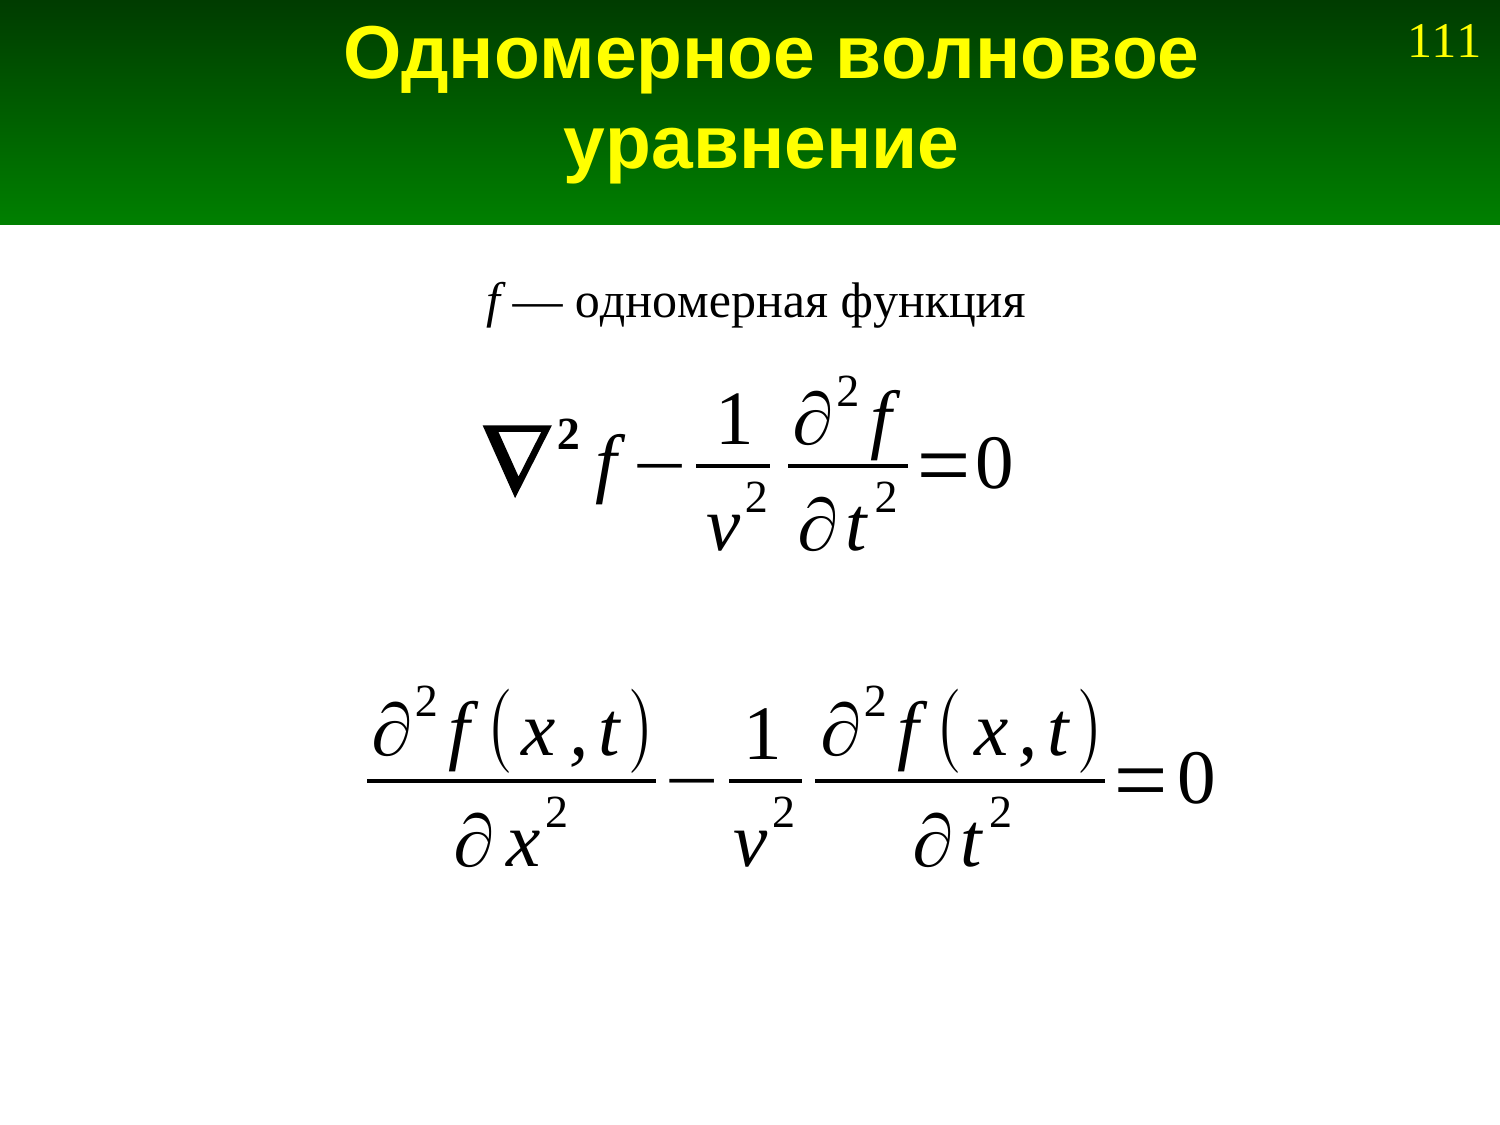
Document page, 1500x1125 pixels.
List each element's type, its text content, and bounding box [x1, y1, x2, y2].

chart [460, 363, 1036, 567]
title Одномерное волновое уравнение [123, 0, 1399, 192]
text_box f — одномерная функция [471, 259, 1041, 335]
chart [342, 673, 1236, 883]
